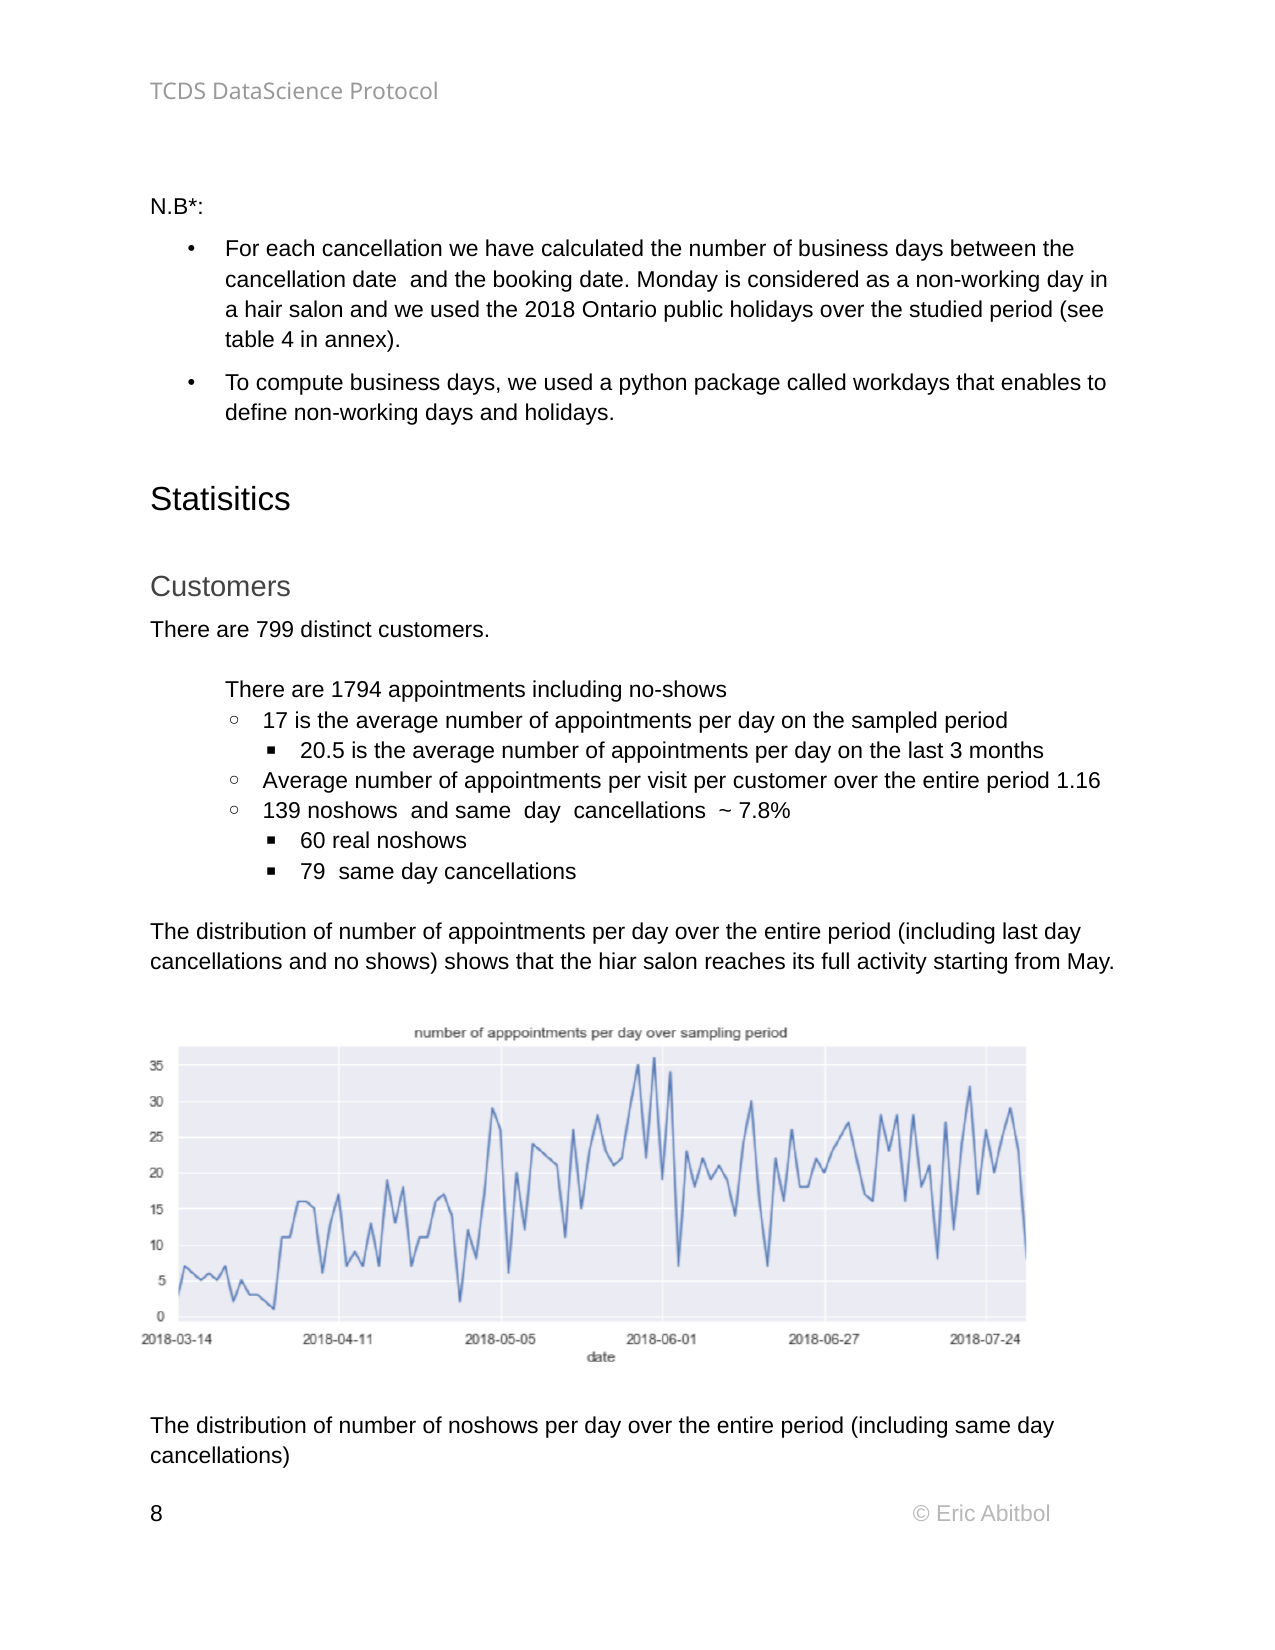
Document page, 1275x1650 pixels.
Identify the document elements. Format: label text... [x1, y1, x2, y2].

text The distribution of number of noshows per day over the entire period (including same day cancellations) [150, 1412, 1125, 1468]
list 20.5 is the average number of appointments per day on the last 3 months [262, 737, 1125, 763]
list Average number of appointments per visit per customer over the entire period 1.16 [225, 767, 1125, 793]
list 139 noshows and same day cancellations ~ 7.8% [225, 797, 1125, 824]
list For each cancellation we have calculated the number of business days between the cancellation date and the booking date. Monday is considered as a non-working day in a hair salon and we used the 2018 Ontario public holidays over the studied period (see table 4 in annex). [187, 235, 1125, 352]
picture [118, 1008, 1157, 1378]
subtitle Customers [150, 569, 1125, 603]
list 79 same day cancellations [262, 858, 1125, 884]
text N.B*: [150, 193, 1125, 219]
list 17 is the average number of appointments per day on the sampled period [225, 707, 1125, 733]
list To compute business days, we used a python package called workdays that enables to define non-working days and holidays. [187, 369, 1125, 425]
text The distribution of number of appointments per day over the entire period (including last day cancellations and no shows) shows that the hiar salon reaches its full activity starting from May. [150, 918, 1125, 975]
subtitle Statisitics [150, 479, 1125, 518]
list There are 1794 appointments including no-shows [187, 676, 1125, 703]
list 60 real noshows [262, 827, 1125, 854]
text There are 799 distinct customers. [150, 616, 1125, 642]
